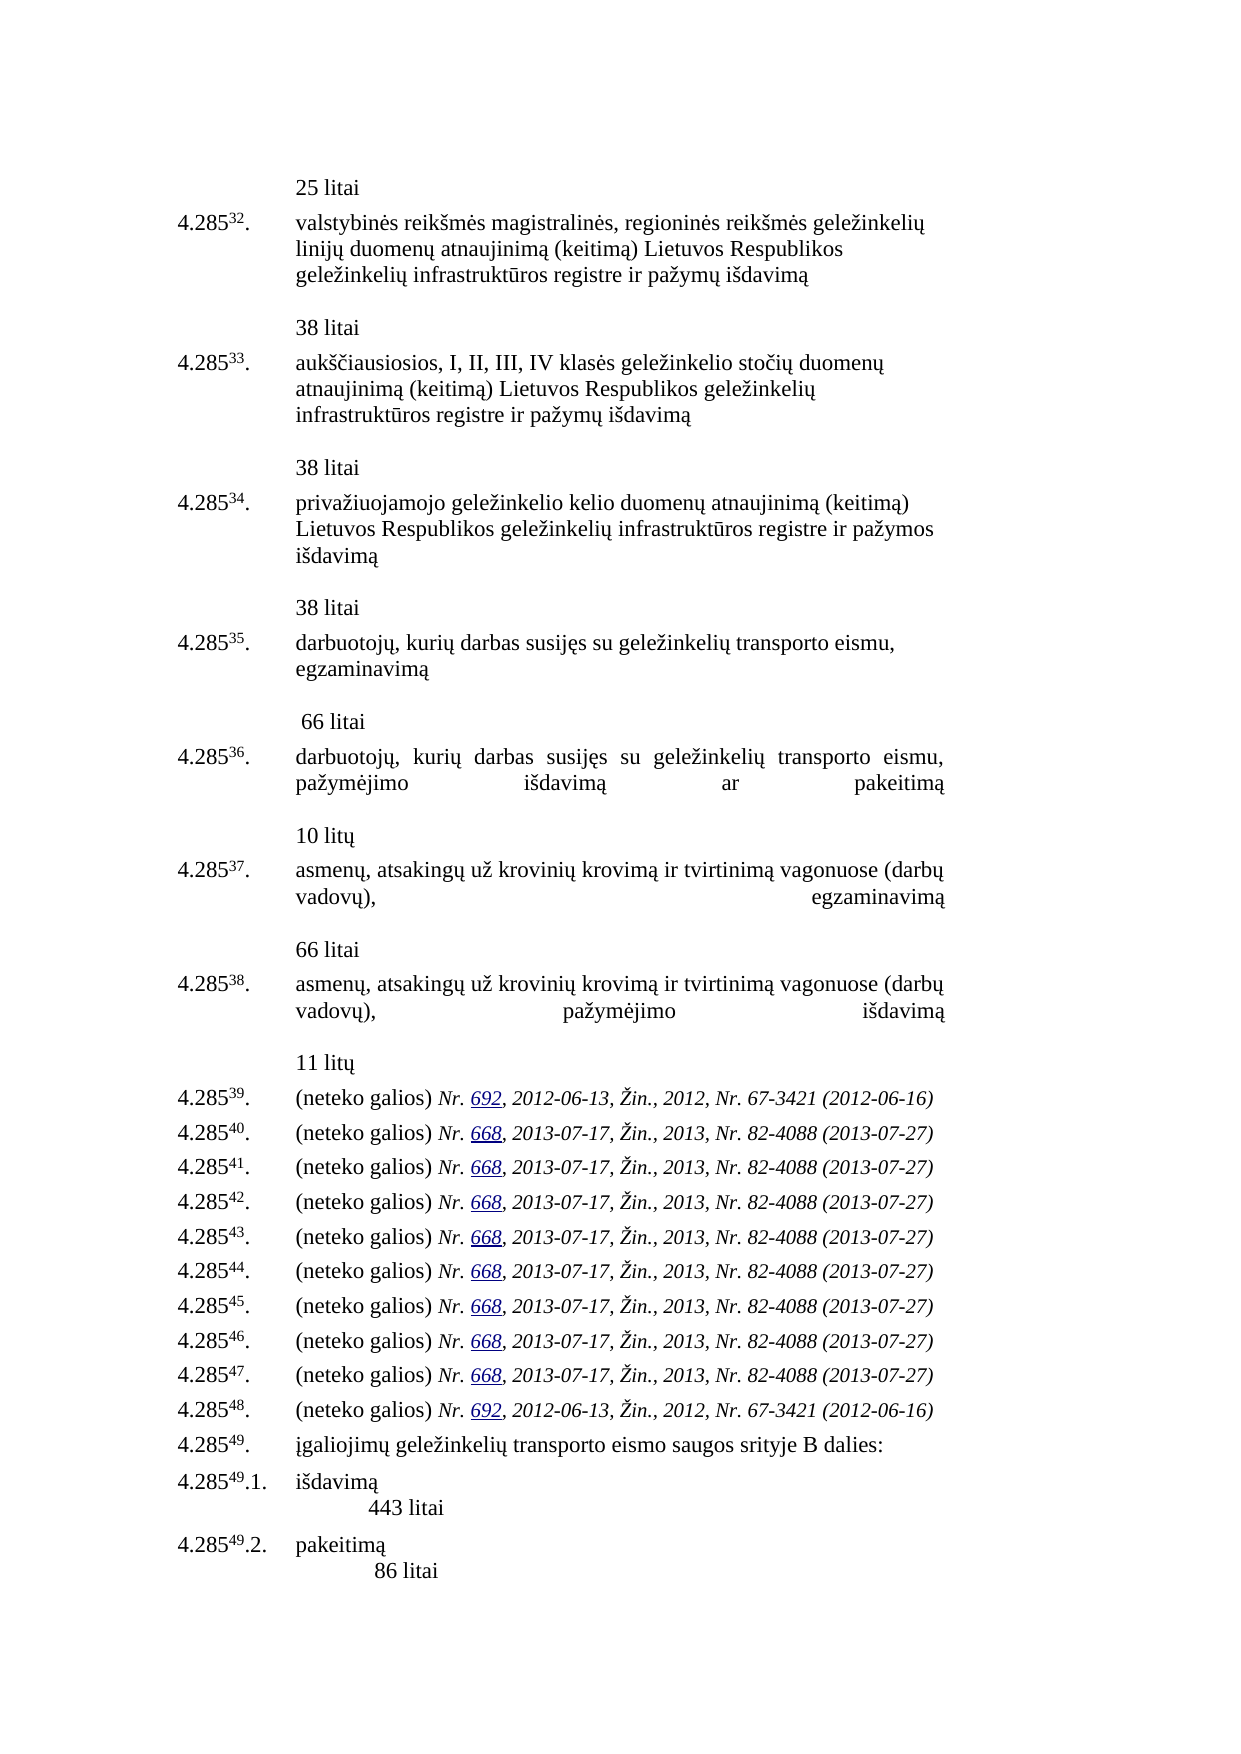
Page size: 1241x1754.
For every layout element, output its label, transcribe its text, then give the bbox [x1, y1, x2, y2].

text 4.28548. (neteko galios) Nr. 692, 2012-06-13, Žin., 2012, Nr. 67-3421 (2012-06-16) [177, 1396, 945, 1423]
text 25 litai [177, 148, 945, 200]
text 4.28536. darbuotojų, kurių darbas susijęs su geležinkelių transporto eismu, pažymėjimo išdavimą ar pakeitimą 10 litų [177, 743, 945, 848]
text 4.28532. valstybinės reikšmės magistralinės, regioninės reikšmės geležinkelių linijų duomenų atnaujinimą (keitimą) Lietuvos Respublikos geležinkelių infrastruktūros registre ir pažymų išdavimą 38 litai [177, 209, 945, 341]
text 4.28541. (neteko galios) Nr. 668, 2013-07-17, Žin., 2013, Nr. 82-4088 (2013-07-27) [177, 1153, 945, 1180]
text 4.28545. (neteko galios) Nr. 668, 2013-07-17, Žin., 2013, Nr. 82-4088 (2013-07-27) [177, 1292, 945, 1318]
text 4.28537. asmenų, atsakingų už krovinių krovimą ir tvirtinimą vagonuose (darbų vadovų), egzaminavimą 66 litai [177, 857, 945, 962]
text 4.28542. (neteko galios) Nr. 668, 2013-07-17, Žin., 2013, Nr. 82-4088 (2013-07-27) [177, 1188, 945, 1214]
text 4.28540. (neteko galios) Nr. 668, 2013-07-17, Žin., 2013, Nr. 82-4088 (2013-07-27) [177, 1119, 945, 1145]
text 4.28549. įgaliojimų geležinkelių transporto eismo saugos srityje B dalies: [177, 1431, 945, 1457]
text 4.28535. darbuotojų, kurių darbas susijęs su geležinkelių transporto eismu, egzaminavimą 66 litai [177, 629, 930, 734]
text 4.28543. (neteko galios) Nr. 668, 2013-07-17, Žin., 2013, Nr. 82-4088 (2013-07-27) [177, 1223, 945, 1249]
text 4.28549.2. pakeitimą 86 litai [177, 1531, 945, 1583]
text 4.28534. privažiuojamojo geležinkelio kelio duomenų atnaujinimą (keitimą) Lietuvos Respublikos geležinkelių infrastruktūros registre ir pažymos išdavimą 38 litai [177, 489, 945, 621]
text 4.28533. aukščiausiosios, I, II, III, IV klasės geležinkelio stočių duomenų atnaujinimą (keitimą) Lietuvos Respublikos geležinkelių infrastruktūros registre ir pažymų išdavimą 38 litai [177, 349, 945, 481]
text 4.28538. asmenų, atsakingų už krovinių krovimą ir tvirtinimą vagonuose (darbų vadovų), pažymėjimo išdavimą 11 litų [177, 970, 945, 1076]
text 4.28546. (neteko galios) Nr. 668, 2013-07-17, Žin., 2013, Nr. 82-4088 (2013-07-27) [177, 1327, 945, 1353]
text 4.28547. (neteko galios) Nr. 668, 2013-07-17, Žin., 2013, Nr. 82-4088 (2013-07-27) [177, 1362, 945, 1388]
text 4.28549.1. išdavimą 443 litai [177, 1468, 945, 1520]
text 4.28544. (neteko galios) Nr. 668, 2013-07-17, Žin., 2013, Nr. 82-4088 (2013-07-27) [177, 1257, 945, 1284]
text 4.28539. (neteko galios) Nr. 692, 2012-06-13, Žin., 2012, Nr. 67-3421 (2012-06-16) [177, 1084, 945, 1110]
